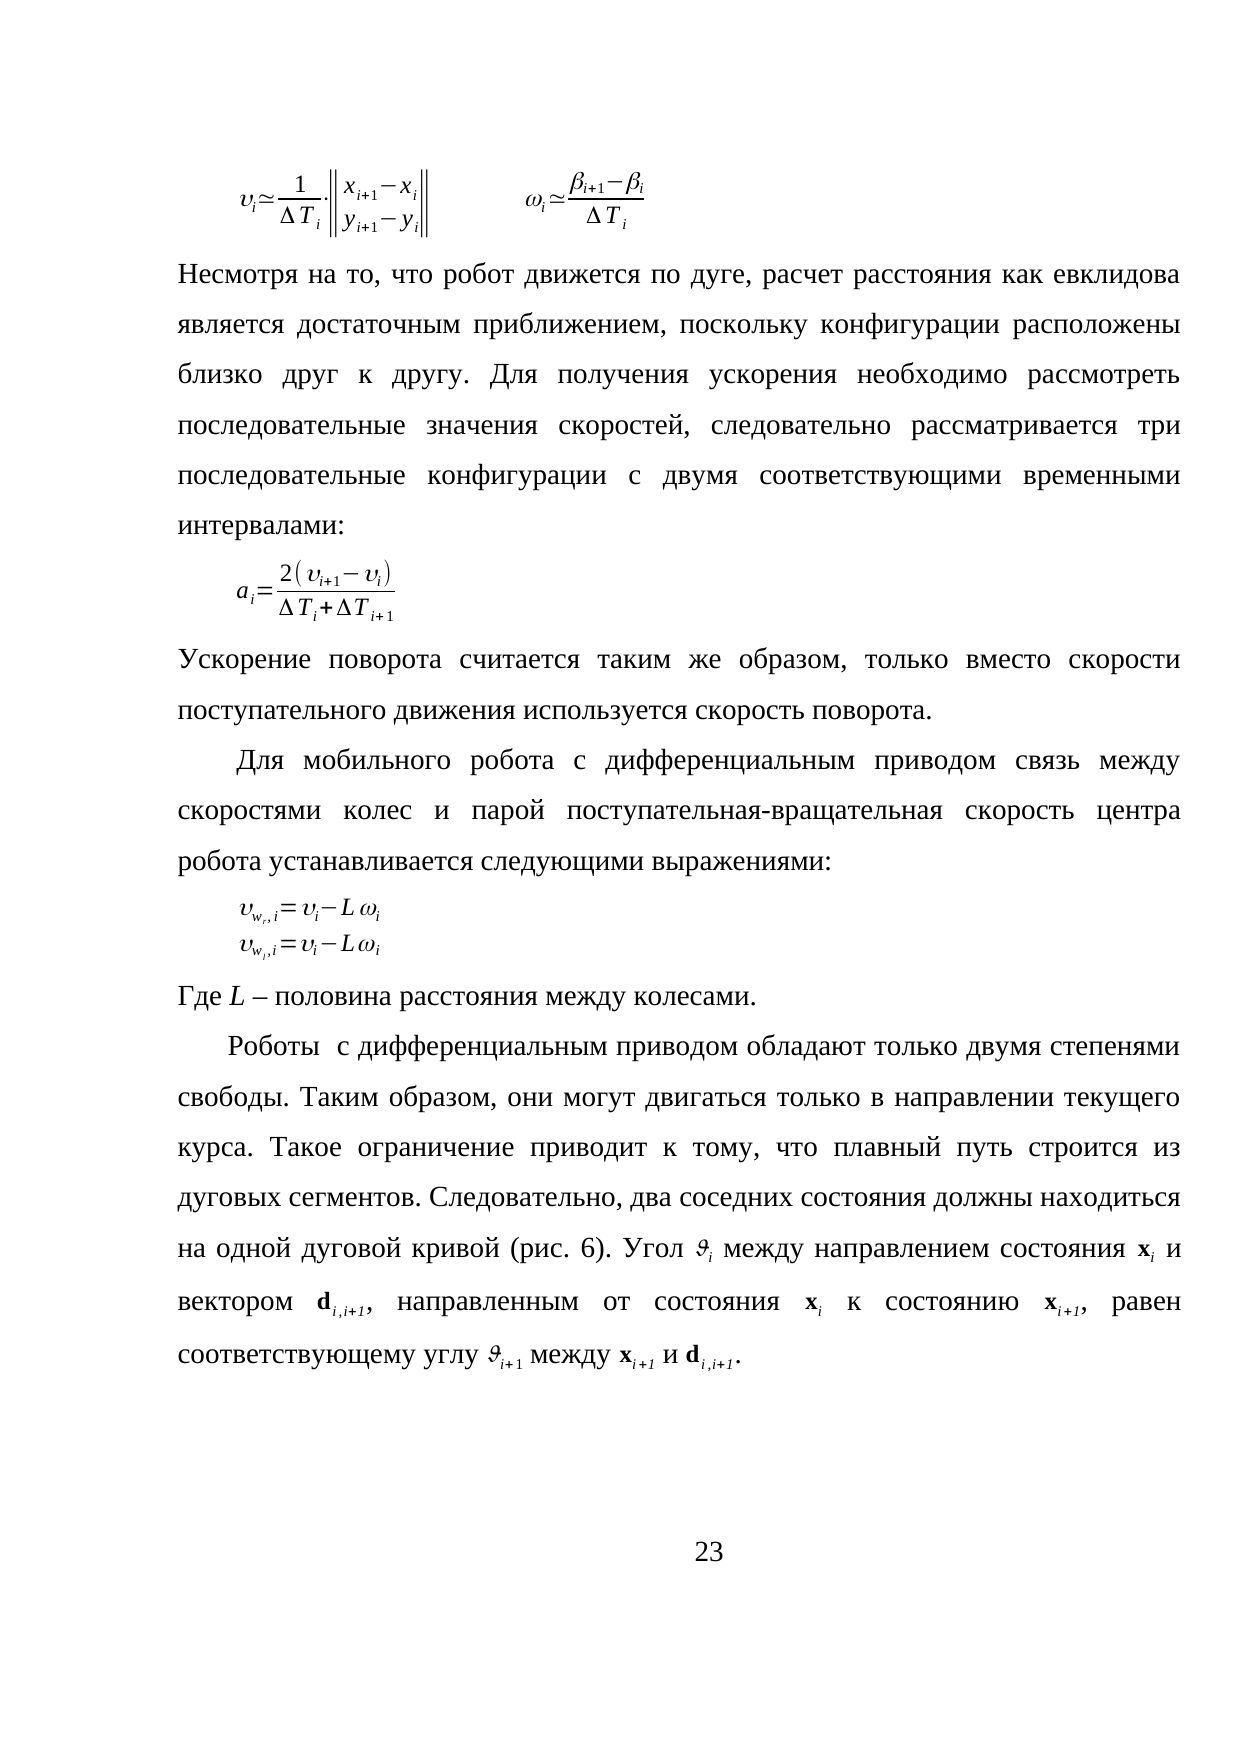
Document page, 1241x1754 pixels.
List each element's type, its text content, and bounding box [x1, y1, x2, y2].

text Ускорение поворота считается таким же образом, только вместо скорости поступательного движения используется скорость поворота. [177, 642, 1181, 725]
text Где L – половина расстояния между колесами. [177, 978, 1181, 1012]
text Роботы с дифференциальным приводом обладают только двумя степенями свободы. Таким образом, они могут двигаться только в направлении текущего курса. Такое ограничение приводит к тому, что плавный путь строится из дуговых сегментов. Следовательно, два соседних состояния должны находиться на одной дуговой кривой (рис. 6). Угол между направлением состояния и вектором , направленным от состояния к состоянию , равен соответствующему углу между и . [177, 1028, 1181, 1373]
text Несмотря на то, что робот движется по дуге, расчет расстояния как евклидова является достаточным приближением, поскольку конфигурации расположены близко друг к другу. Для получения ускорения необходимо рассмотреть последовательные значения скоростей, следовательно рассматривается три последовательные конфигурации с двумя соответствующими временными интервалами: [177, 256, 1181, 541]
text Для мобильного робота с дифференциальным приводом связь между скоростями колес и парой поступательная-вращательная скорость центра робота устанавливается следующими выражениями: [177, 742, 1181, 876]
